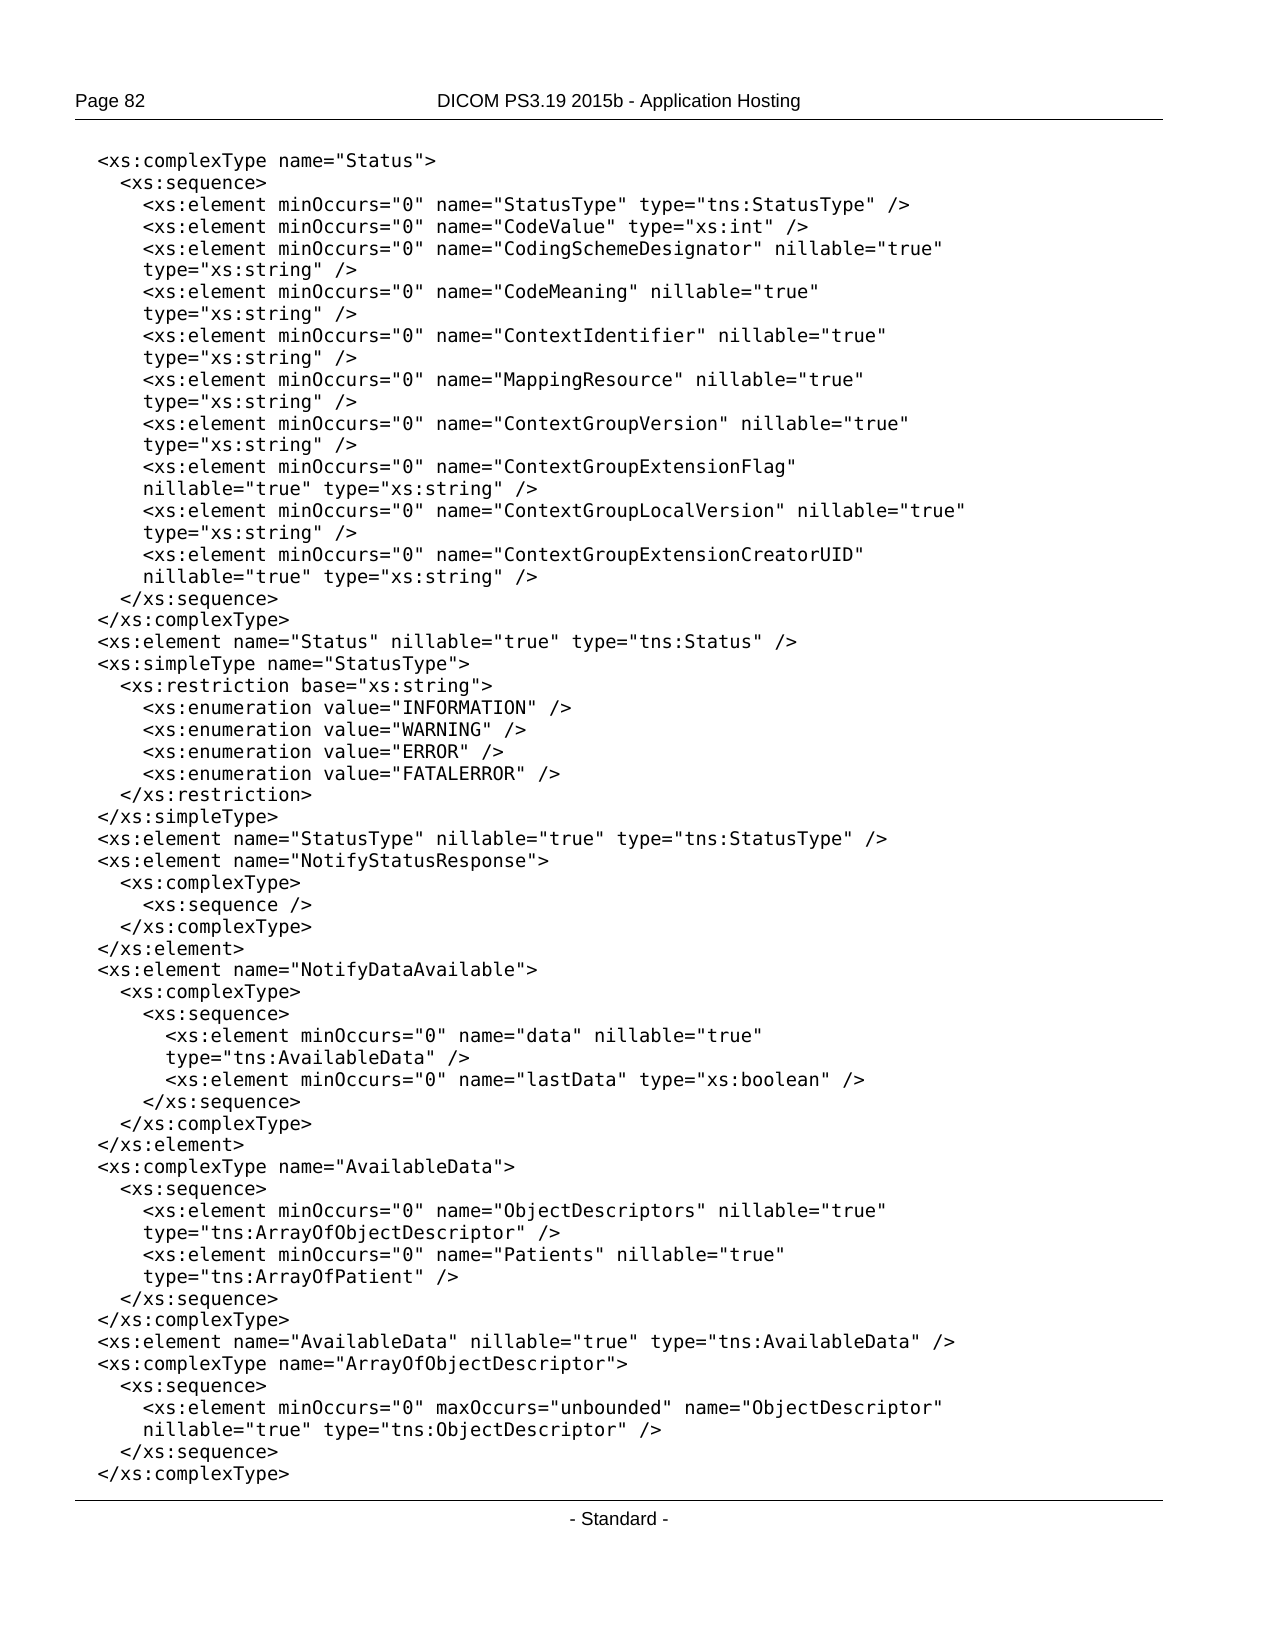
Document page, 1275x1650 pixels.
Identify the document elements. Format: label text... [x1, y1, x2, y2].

text <xs:complexType name="Status"> <xs:sequence> <xs:element minOccurs="0" name="StatusType" type="tns:StatusType" /> <xs:element minOccurs="0" name="CodeValue" type="xs:int" /> <xs:element minOccurs="0" name="CodingSchemeDesignator" nillable="true" type="xs:string" /> <xs:element minOccurs="0" name="CodeMeaning" nillable="true" type="xs:string" /> <xs:element minOccurs="0" name="ContextIdentifier" nillable="true" type="xs:string" /> <xs:element minOccurs="0" name="MappingResource" nillable="true" type="xs:string" /> <xs:element minOccurs="0" name="ContextGroupVersion" nillable="true" type="xs:string" /> <xs:element minOccurs="0" name="ContextGroupExtensionFlag" nillable="true" type="xs:string" /> <xs:element minOccurs="0" name="ContextGroupLocalVersion" nillable="true" type="xs:string" /> <xs:element minOccurs="0" name="ContextGroupExtensionCreatorUID" nillable="true" type="xs:string" /> </xs:sequence> </xs:complexType> <xs:element name="Status" nillable="true" type="tns:Status" /> <xs:simpleType name="StatusType"> <xs:restriction base="xs:string"> <xs:enumeration value="INFORMATION" /> <xs:enumeration value="WARNING" /> <xs:enumeration value="ERROR" /> <xs:enumeration value="FATALERROR" /> </xs:restriction> </xs:simpleType> <xs:element name="StatusType" nillable="true" type="tns:StatusType" /> <xs:element name="NotifyStatusResponse"> <xs:complexType> <xs:sequence /> </xs:complexType> </xs:element> <xs:element name="NotifyDataAvailable"> <xs:complexType> <xs:sequence> <xs:element minOccurs="0" name="data" nillable="true" type="tns:AvailableData" /> <xs:element minOccurs="0" name="lastData" type="xs:boolean" /> </xs:sequence> </xs:complexType> </xs:element> <xs:complexType name="AvailableData"> <xs:sequence> <xs:element minOccurs="0" name="ObjectDescriptors" nillable="true" type="tns:ArrayOfObjectDescriptor" /> <xs:element minOccurs="0" name="Patients" nillable="true" type="tns:ArrayOfPatient" /> </xs:sequence> </xs:complexType> <xs:element name="AvailableData" nillable="true" type="tns:AvailableData" /> <xs:complexType name="ArrayOfObjectDescriptor"> <xs:sequence> <xs:element minOccurs="0" maxOccurs="unbounded" name="ObjectDescriptor" nillable="true" type="tns:ObjectDescriptor" /> </xs:sequence> </xs:complexType> [75, 150, 1162, 1484]
